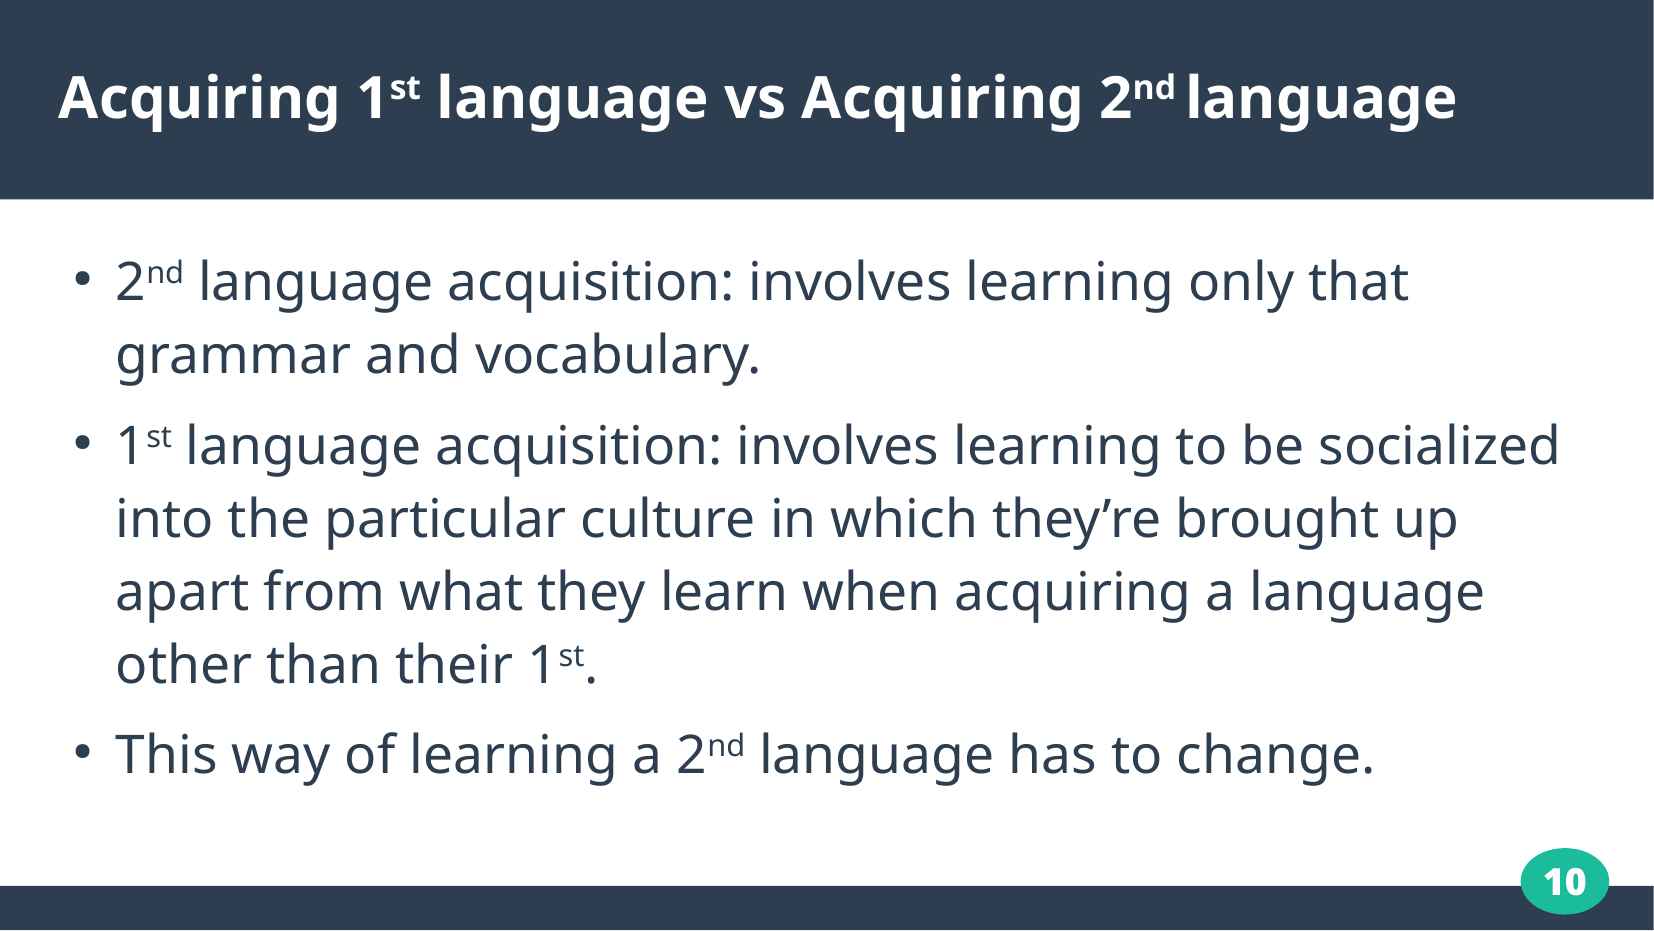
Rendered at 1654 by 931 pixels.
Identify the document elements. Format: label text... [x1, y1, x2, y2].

title Acquiring 1st language vs Acquiring 2nd language [59, 37, 1595, 155]
list 2nd language acquisition: involves learning only that grammar and vocabulary. 1st language acquisition: involves learning to be socialized into the particular culture in which they’re brought up apart from what they learn when acquiring a language other than their 1st. This way of learning a 2nd language has to change. [59, 243, 1595, 864]
